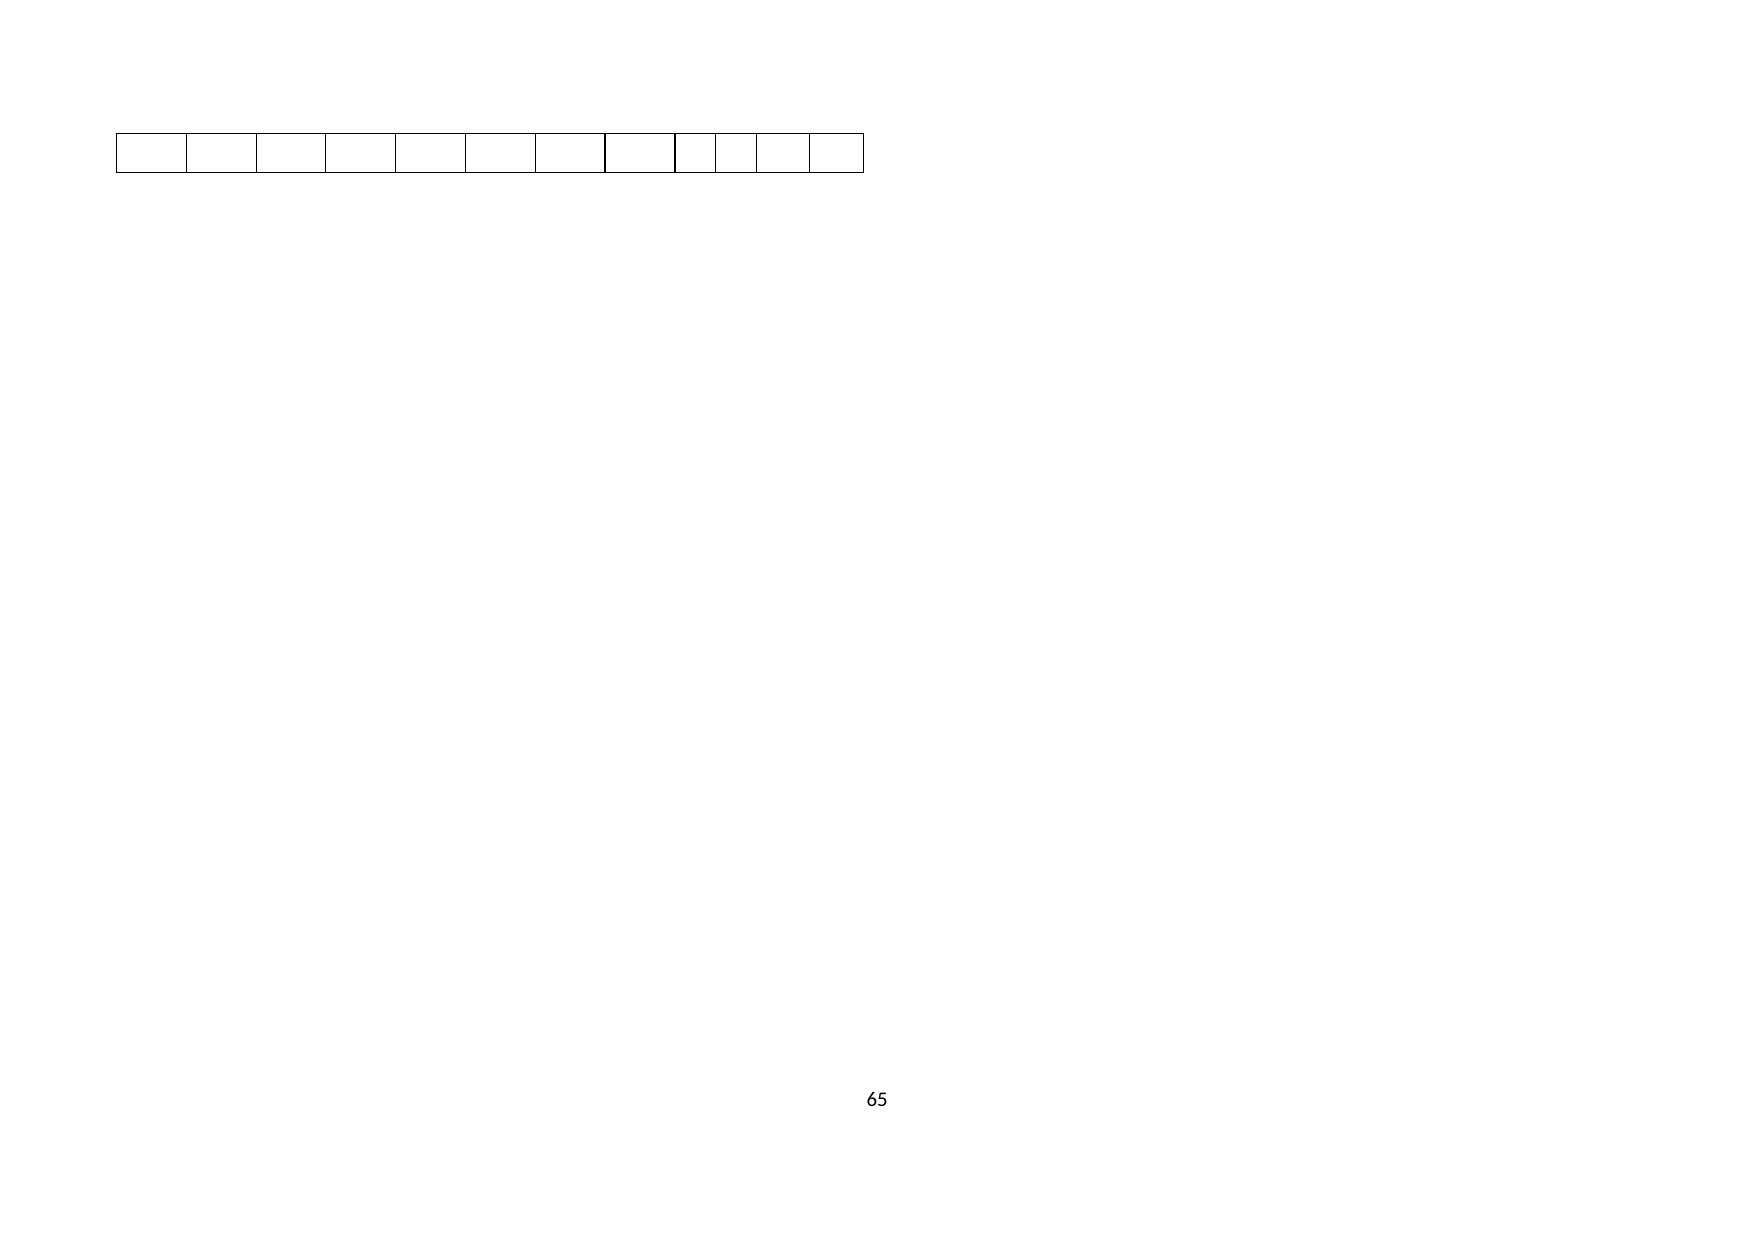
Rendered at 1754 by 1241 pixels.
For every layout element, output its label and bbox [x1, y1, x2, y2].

table_cell [466, 134, 535, 172]
table_cell [810, 134, 863, 172]
table_cell [257, 134, 325, 172]
table_cell [757, 134, 809, 172]
table_cell [396, 134, 465, 172]
table_cell [326, 134, 395, 172]
table_cell [676, 134, 715, 172]
table_cell [716, 134, 756, 172]
table_cell [606, 134, 674, 172]
table_cell [187, 134, 256, 172]
table_cell [117, 134, 186, 172]
table_cell [536, 134, 604, 172]
